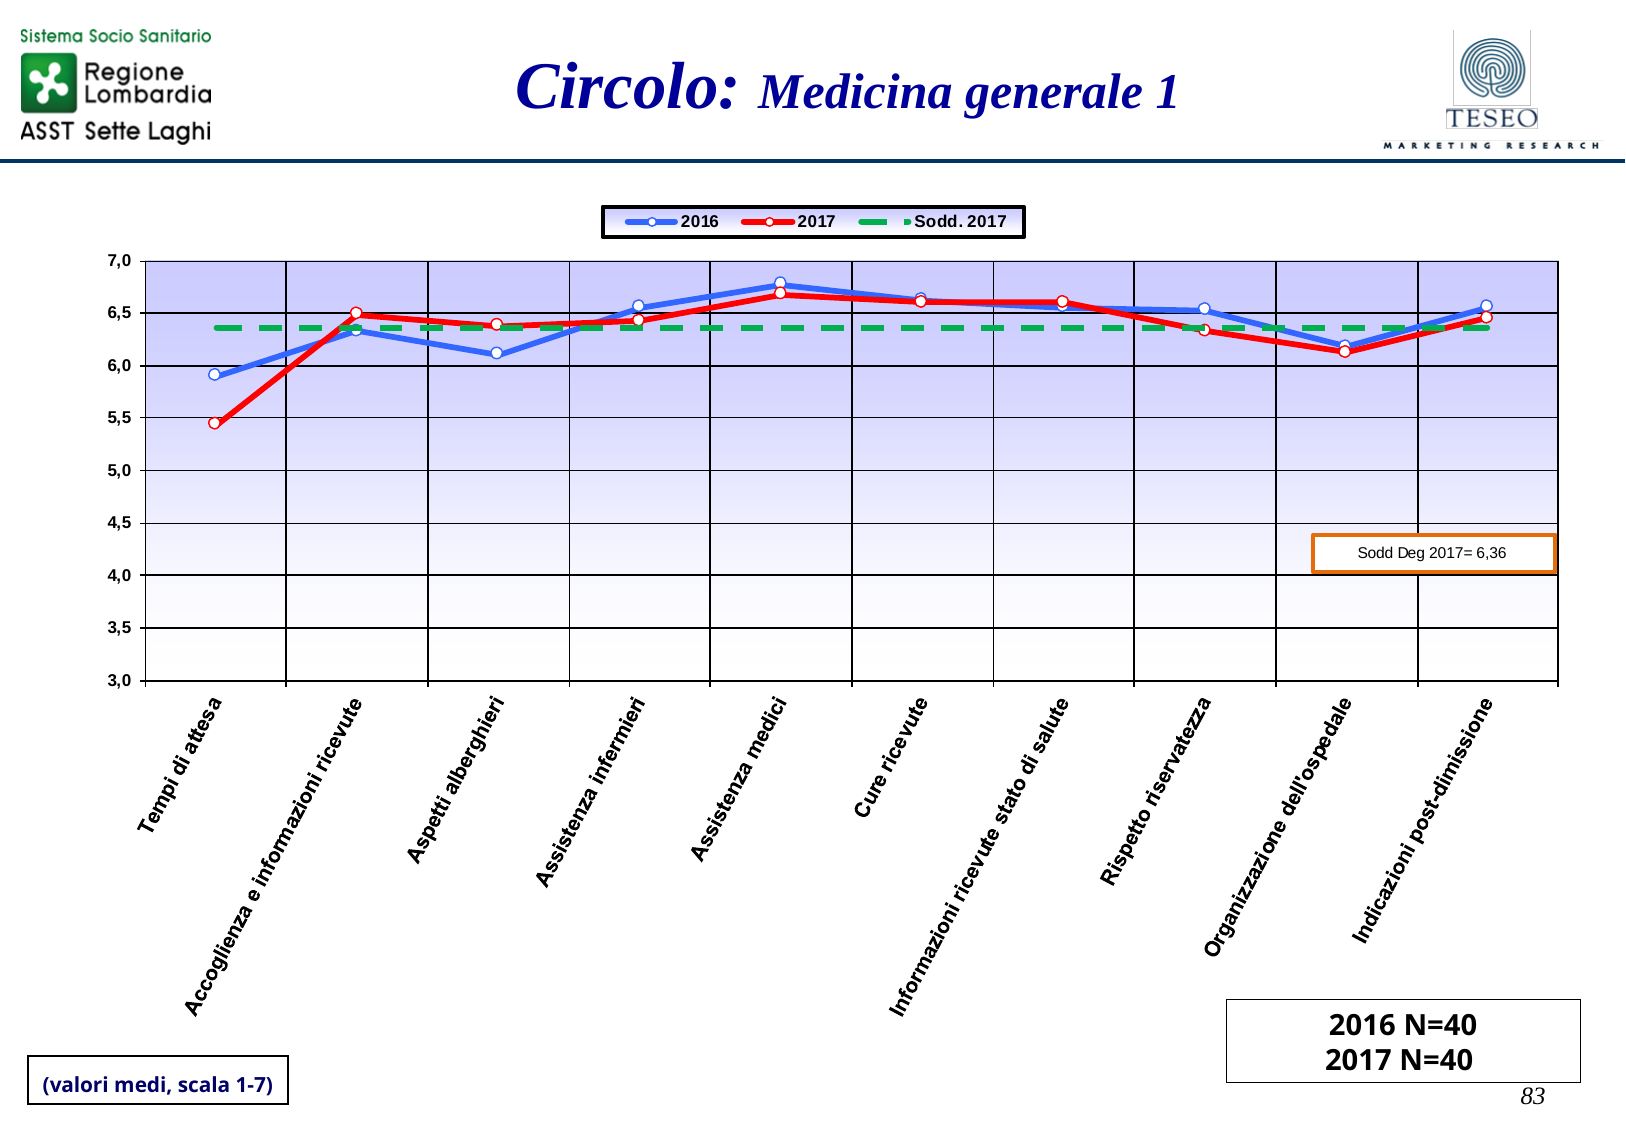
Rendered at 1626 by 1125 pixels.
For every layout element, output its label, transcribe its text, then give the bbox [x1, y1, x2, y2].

picture [1381, 30, 1604, 149]
text_box (valori medi, scala 1-7) [27, 1056, 288, 1105]
picture [63, 194, 1562, 1047]
text_box 2016 N=40 2017 N=40 [1226, 999, 1581, 1083]
text_box Circolo: Medicina generale 1 [304, 19, 1392, 144]
picture [21, 26, 211, 148]
